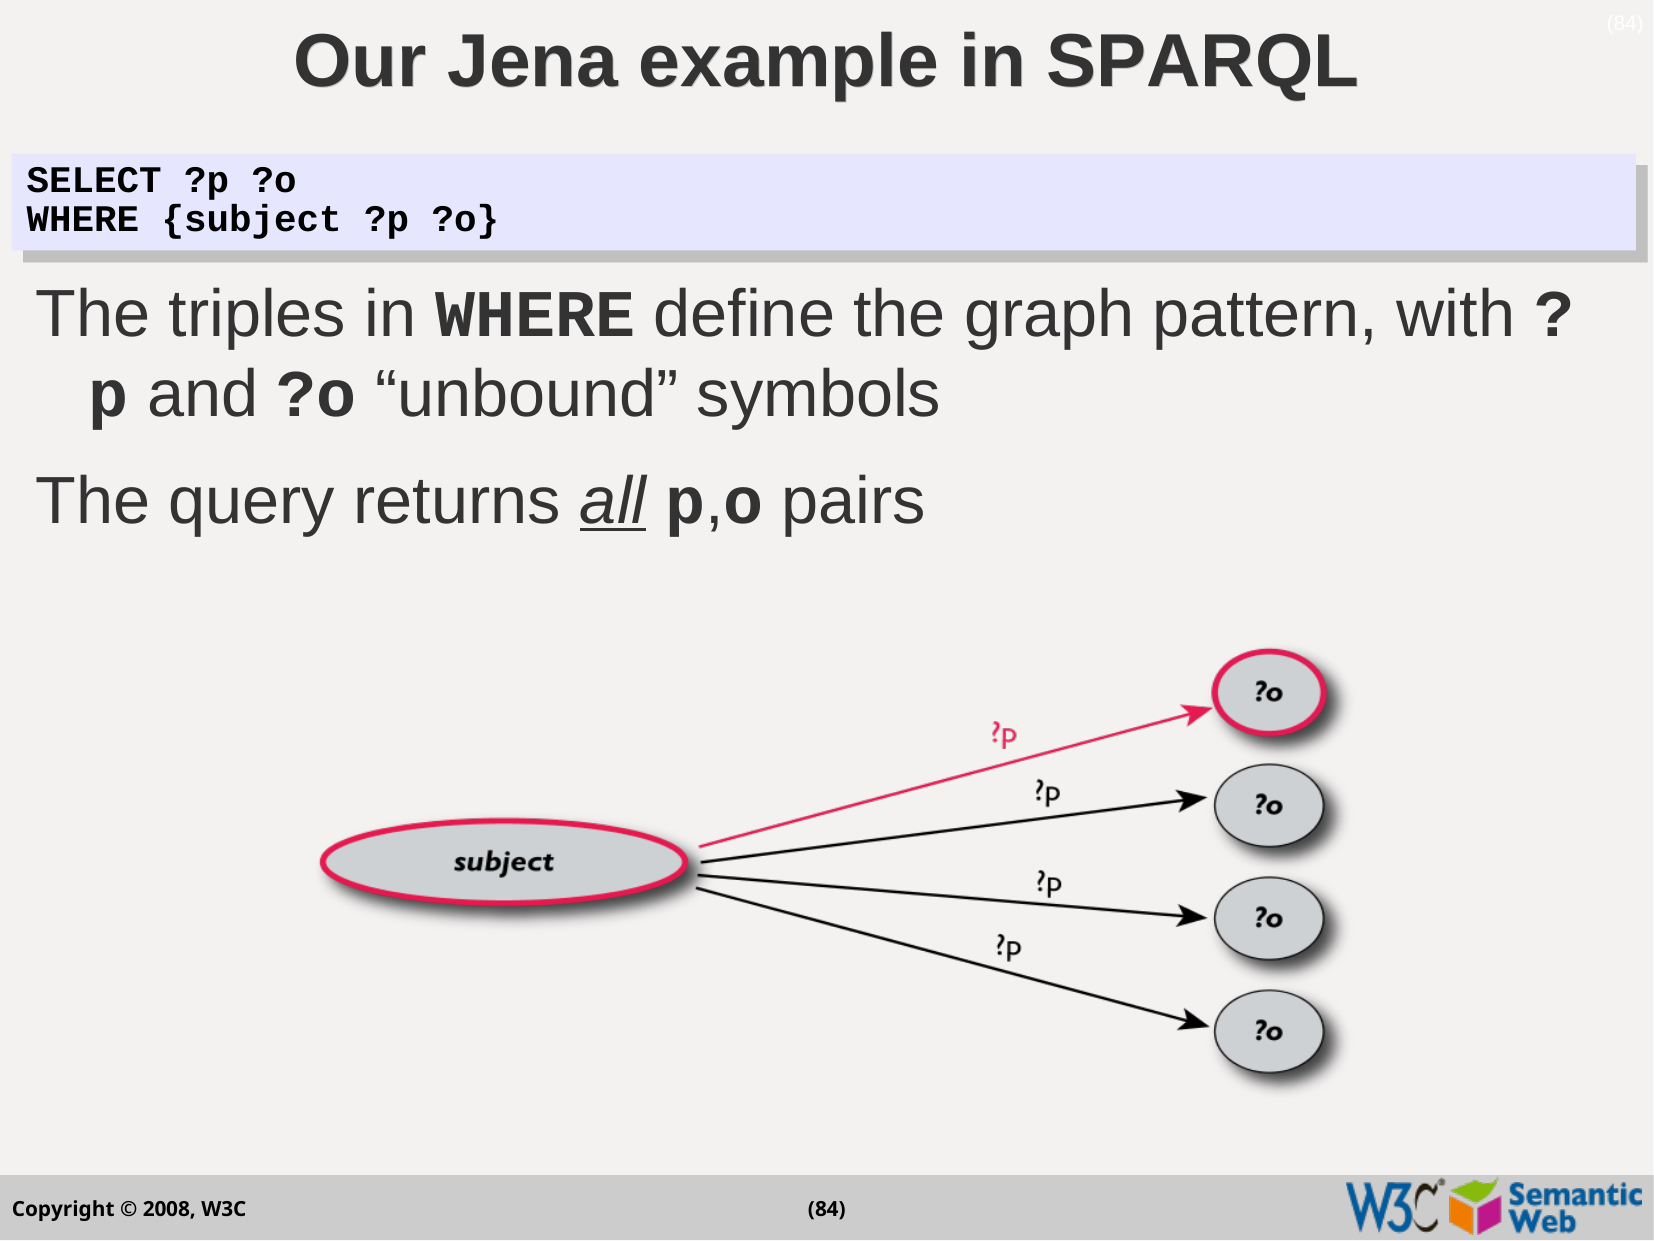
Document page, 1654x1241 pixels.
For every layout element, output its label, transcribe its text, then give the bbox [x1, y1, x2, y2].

list The triples in WHERE define the graph pattern, with ?p and ?o “unbound” symbols The query returns all p,o pairs [17, 275, 1613, 545]
text_box SELECT ?p ?o WHERE {subject ?p ?o} [11, 153, 1636, 251]
picture [1346, 1175, 1642, 1235]
title Our Jena example in SPARQL [0, 0, 1654, 119]
picture [307, 637, 1362, 1105]
